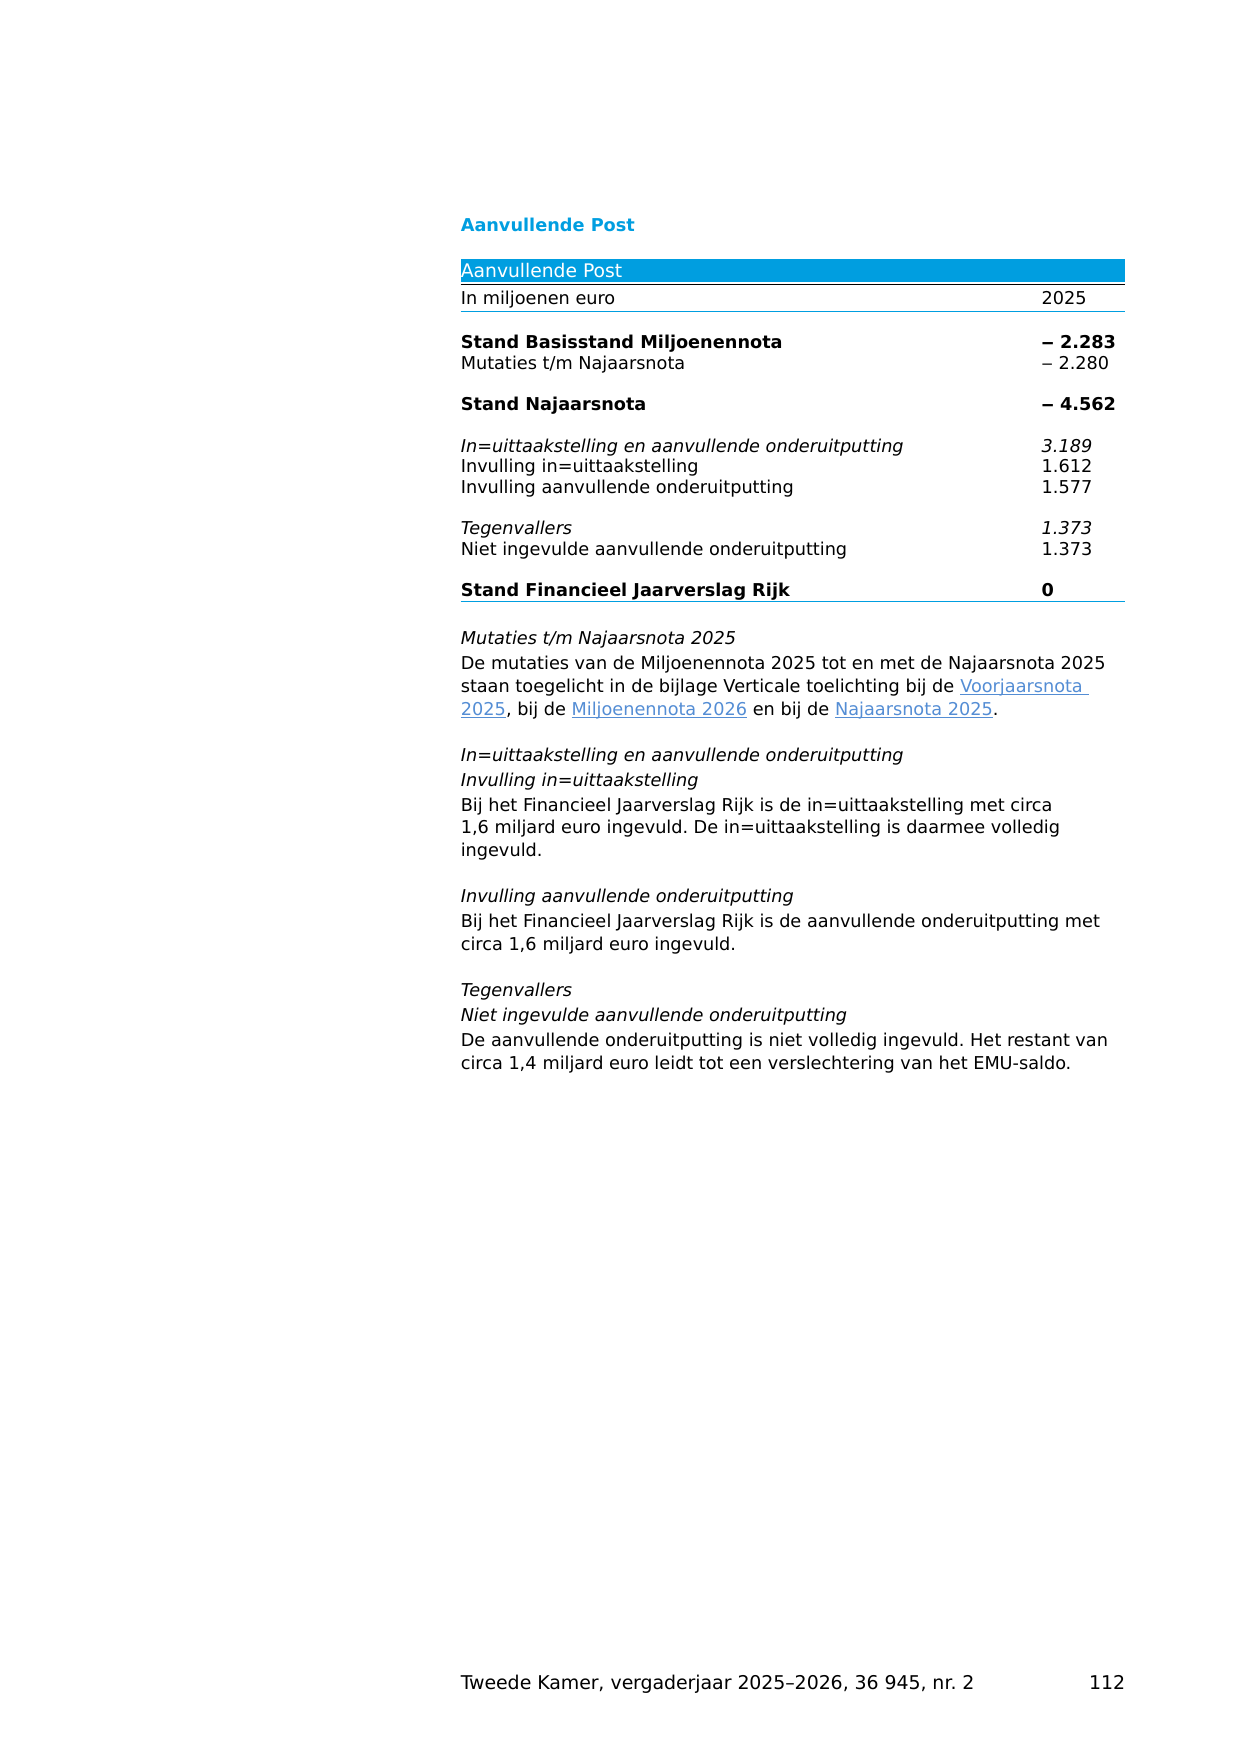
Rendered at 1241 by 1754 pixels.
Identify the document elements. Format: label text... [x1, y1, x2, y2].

table_cell [1039, 312, 1125, 332]
table_cell 0 [1039, 580, 1125, 601]
text Bij het Financieel Jaarverslag Rijk is de aanvullende onderuitputting met circa 1,6 miljard euro ingevuld. [461, 909, 1125, 955]
text Bij het Financieel Jaarverslag Rijk is de in=uittaakstelling met circa 1,6 miljard euro ingevuld. De in=uittaakstelling is daarmee volledig ingevuld. [461, 793, 1125, 861]
table_cell Niet ingevulde aanvullende onderuitputting [461, 539, 1038, 559]
table_cell 1.577 [1039, 477, 1125, 497]
table_cell 1.373 [1039, 539, 1125, 559]
table_cell In=uittaakstelling en aanvullende onderuitputting [461, 436, 1038, 456]
table_cell [1039, 498, 1125, 518]
text In=uittaakstelling en aanvullende onderuitputting [461, 743, 1125, 766]
table_cell ‒ 2.283 [1039, 333, 1125, 353]
text De mutaties van de Miljoenennota 2025 tot en met de Najaarsnota 2025 staan toegelicht in de bijlage Verticale toelichting bij de Voorjaarsnota 2025, bij de Miljoenennota 2026 en bij de Najaarsnota 2025. [461, 651, 1125, 720]
table_cell [461, 312, 1038, 332]
text Niet ingevulde aanvullende onderuitputting [461, 1003, 1125, 1026]
text Invulling in=uittaakstelling [461, 768, 1125, 791]
table_cell Stand Basisstand Miljoenennota [461, 333, 1038, 353]
text Tegenvallers [461, 978, 1125, 1001]
table_cell [461, 498, 1038, 518]
table_cell Invulling aanvullende onderuitputting [461, 477, 1038, 497]
table_cell Invulling in=uittaakstelling [461, 456, 1038, 477]
table_cell ‒ 4.562 [1039, 394, 1125, 415]
table_cell [1039, 559, 1125, 580]
title Aanvullende Post [461, 213, 1125, 236]
table_cell 1.612 [1039, 456, 1125, 477]
table_cell ‒ 2.280 [1039, 353, 1125, 374]
table_cell [461, 415, 1038, 436]
table_cell [1039, 415, 1125, 436]
table_cell 3.189 [1039, 436, 1125, 456]
table_cell [461, 559, 1038, 580]
table_cell 1.373 [1039, 518, 1125, 539]
table_cell Stand Financieel Jaarverslag Rijk [461, 580, 1038, 601]
table_cell In miljoenen euro [461, 285, 1038, 311]
table_cell Mutaties t/m Najaarsnota [461, 353, 1038, 374]
table_cell [461, 374, 1038, 394]
table_cell 2025 [1039, 285, 1125, 311]
table_cell Stand Najaarsnota [461, 394, 1038, 415]
table_cell Tegenvallers [461, 518, 1038, 539]
table_cell [1039, 374, 1125, 394]
text De aanvullende onderuitputting is niet volledig ingevuld. Het restant van circa 1,4 miljard euro leidt tot een verslechtering van het EMU-saldo. [461, 1028, 1125, 1074]
text Invulling aanvullende onderuitputting [461, 884, 1125, 907]
text Mutaties t/m Najaarsnota 2025 [461, 626, 1125, 649]
